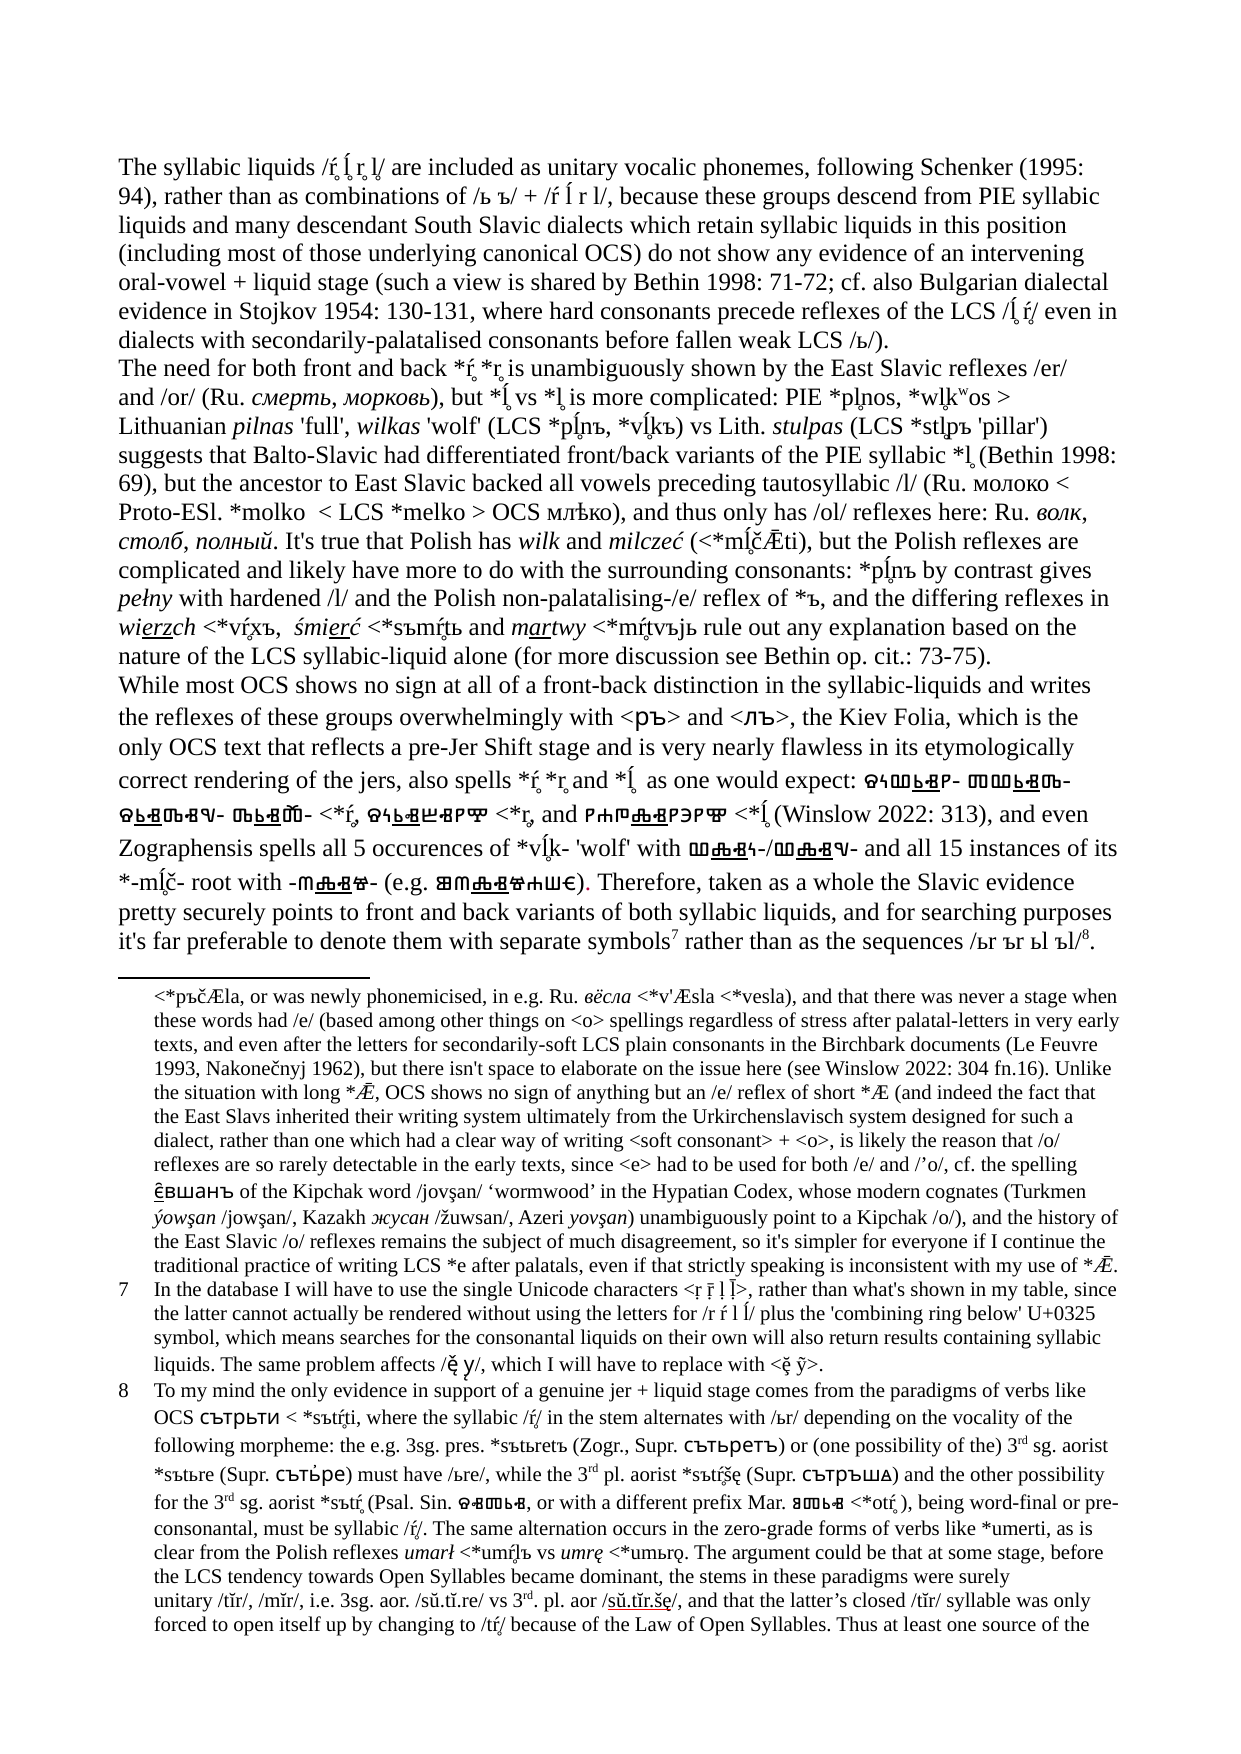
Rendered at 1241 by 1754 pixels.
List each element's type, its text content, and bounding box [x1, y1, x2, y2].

text The syllabic liquids /ŕ̥ ĺ̥ r̥ l̥/ are included as unitary vocalic phonemes, following Schenker (1995: 94), rather than as combinations of /ь ъ/ + /ŕ ĺ r l/, because these groups descend from PIE syllabic liquids and many descendant South Slavic dialects which retain syllabic liquids in this position (including most of those underlying canonical OCS) do not show any evidence of an intervening oral-vowel + liquid stage (such a view is shared by Bethin 1998: 71-72; cf. also Bulgarian dialectal evidence in Stojkov 1954: 130-131, where hard consonants precede reflexes of the LCS /ĺ̥ ŕ̥/ even in dialects with secondarily-palatalised consonants before fallen weak LCS /ь/). [118, 152, 1122, 353]
text <*pъčÆla, or was newly phonemicised, in e.g. Ru. вёсла <*v'Æsla <*vesla), and that there was never a stage when these words had /e/ (based among other things on <о> spellings regardless of stress after palatal-letters in very early texts, and even after the letters for secondarily-soft LCS plain consonants in the Birchbark documents (Le Feuvre 1993, Nakonečnyj 1962), but there isn't space to elaborate on the issue here (see Winslow 2022: 304 fn.16). Unlike the situation with long *Ǣ, OCS shows no sign of anything but an /e/ reflex of short *Æ (and indeed the fact that the East Slavs inherited their writing system ultimately from the Urkirchenslavisch system designed for such a dialect, rather than one which had a clear way of writing <soft consonant> + <o>, is likely the reason that /o/ reflexes are so rarely detectable in the early texts, since <e> had to be used for both /e/ and /’o/, cf. the spelling є̑вшанъ of the Kipchak word /jovşan/ ‘wormwood’ in the Hypatian Codex, whose modern cognates (Turkmen ýowşan /jowşan/, Kazakh жусан /žuwsan/, Azeri yovşan) unambiguously point to a Kipchak /o/), and the history of the East Slavic /o/ reflexes remains the subject of much disagreement, so it's simpler for everyone if I continue the traditional practice of writing LCS *e after palatals, even if that strictly speaking is inconsistent with my use of *Ǣ. [118, 984, 1122, 1277]
text In the database I will have to use the single Unicode characters <ṛ ṝ ḷ ḹ>, rather than what's shown in my table, since the latter cannot actually be rendered without using the letters for /r ŕ l ĺ/ plus the 'combining ring below' U+0325 symbol, which means searches for the consonantal liquids on their own will also return results containing syllabic liquids. The same problem affects /ę̌ y̨/, which I will have to replace with <ḝ ỹ>. [118, 1277, 1122, 1378]
text The need for both front and back *ŕ̥ *r̥ is unambiguously shown by the East Slavic reflexes /er/ and /or/ (Ru. смерть, морковь), but *ĺ̥ vs *l̥ is more complicated: PIE *pl̥nos, *wl̥kwos > Lithuanian pilnas 'full', wilkas 'wolf' (LCS *pĺ̥nъ, *vĺ̥kъ) vs Lith. stulpas (LCS *stl̥pъ 'pillar') suggests that Balto-Slavic had differentiated front/back variants of the PIE syllabic *l̥ (Bethin 1998: 69), but the ancestor to East Slavic backed all vowels preceding tautosyllabic /l/ (Ru. молоко < Proto-ESl. *molko < LCS *melko > OCS млѣко), and thus only has /ol/ reflexes here: Ru. волк, столб, полный. It's true that Polish has wilk and milczeć (<*mĺ̥čǢti), but the Polish reflexes are complicated and likely have more to do with the surrounding consonants: *pĺ̥nъ by contrast gives pełny with hardened /l/ and the Polish non-palatalising-/e/ reflex of *ъ, and the differing reflexes in wierzch <*vŕ̥xъ, śmierć <*sъmŕ̥tь and martwy <*mŕ̥tvъjь rule out any explanation based on the nature of the LCS syllabic-liquid alone (for more discussion see Bethin op. cit.: 73-75). [118, 353, 1122, 670]
text To my mind the only evidence in support of a genuine jer + liquid stage comes from the paradigms of verbs like OCS сътрьти < *sъtŕ̥ti, where the syllabic /ŕ̥/ in the stem alternates with /ьr/ depending on the vocality of the following morpheme: the e.g. 3sg. pres. *sъtьretъ (Zogr., Supr. сътьретъ) or (one possibility of the) 3rd sg. aorist *sъtьre (Supr. съть҆ре) must have /ьre/, while the 3rd pl. aorist *sъtŕ̥šę (Supr. сътръшꙙ) and the other possibility for the 3rd sg. aorist *sъtŕ̥ (Psal. Sin. ⱄⱏⱅⱃⱐ, or with a different prefix Mar. ⱁⱅⱃⱏ <*otŕ̥ ), being word-final or pre-consonantal, must be syllabic /ŕ̥/. The same alternation occurs in the zero-grade forms of verbs like *umerti, as is clear from the Polish reflexes umarł <*umŕ̥lъ vs umrę <*umьrǫ. The argument could be that at some stage, before the LCS tendency towards Open Syllables became dominant, the stems in these paradigms were surely unitary /tĭr/, /mĭr/, i.e. 3sg. aor. /sŭ.tĭ.re/ vs 3rd. pl. aor /sŭ.tĭr.šę/, and that the latter’s closed /tĭr/ syllable was only forced to open itself up by changing to /tŕ̥/ because of the Law of Open Syllables. Thus at least one source of the [118, 1378, 1122, 1636]
text While most OCS shows no sign at all of a front-back distinction in the syllabic-liquids and writes the reflexes of these groups overwhelmingly with <ръ> and <лъ>, the Kiev Folia, which is the only OCS text that reflects a pre-Jer Shift stage and is very nearly flawless in its etymologically correct rendering of the jers, also spells *ŕ̥ *r̥ and *ĺ̥ as one would expect: ⱄⰽⰲⱃⱐⱀ‑ ⱅⰲⱃⱐⰴ‑ ⱄⱃⱐⰴⱐⱌ‑ ⰴⱃⱐⰶ‑ <*ŕ̥, ⱄⰽⱃⱏⰱⱐⱀⰹ <*r̥, and ⱀⰰⱂⰾⱐⱀⰵⱀⰺ <*ĺ̥ (Winslow 2022: 313), and even Zographensis spells all 5 occurences of *vĺ̥k‑ 'wolf' with ⰲⰾⱐⰽ‑/ⰲⰾⱐⱌ‑ and all 15 instances of its *‑mĺ̥č‑ root with ‑ⰿⰾⱐⱍ‑ (e.g. ⱆⰿⰾⱐⱍⰰⱎⱔ). Therefore, taken as a whole the Slavic evidence pretty securely points to front and back variants of both syllabic liquids, and for searching purposes it's far preferable to denote them with separate symbols rather than as the sequences /ьr ъr ьl ъl/. [118, 670, 1122, 955]
